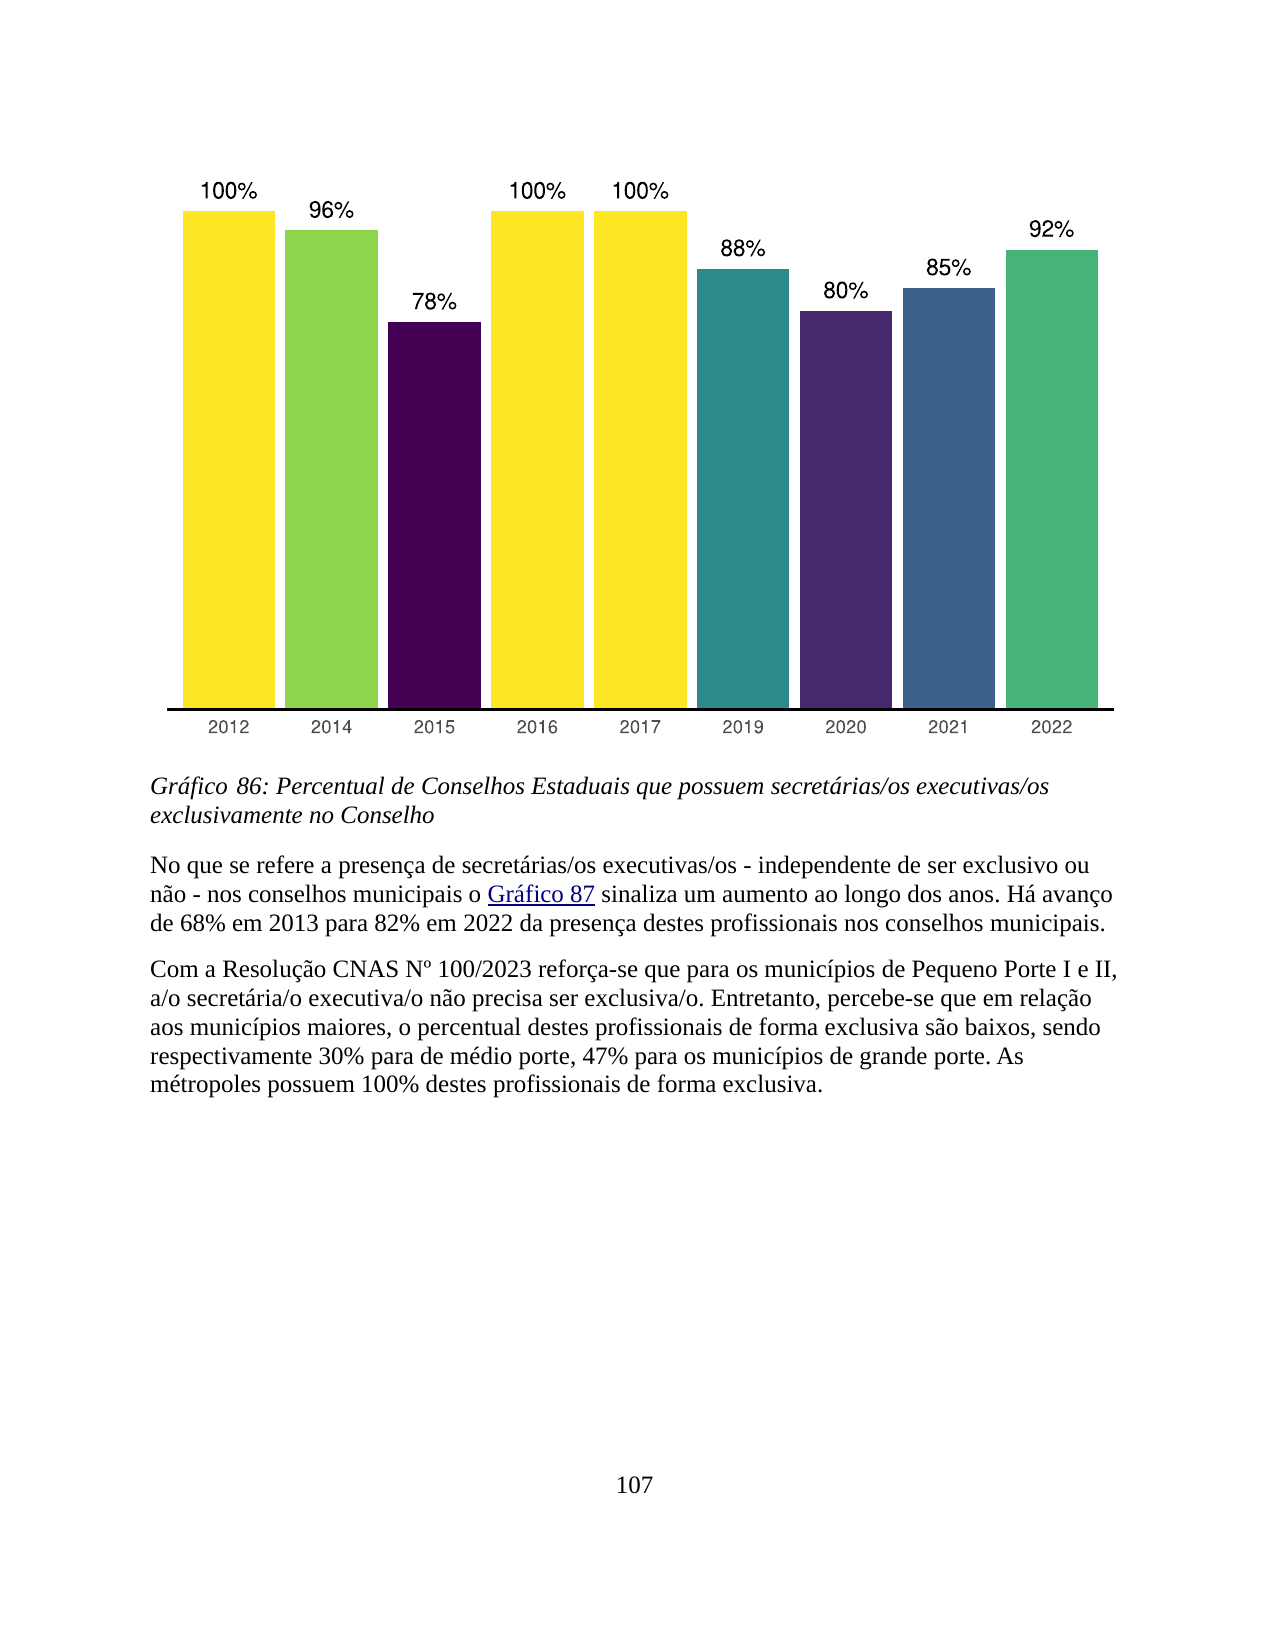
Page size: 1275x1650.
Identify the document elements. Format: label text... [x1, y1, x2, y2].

text Com a Resolução CNAS Nº 100/2023 reforça-se que para os municípios de Pequeno Porte I e II, a/o secretária/o executiva/o não precisa ser exclusiva/o. Entretanto, percebe-se que em relação aos municípios maiores, o percentual destes profissionais de forma exclusiva são baixos, sendo respectivamente 30% para de médio porte, 47% para os municípios de grande porte. As métropoles possuem 100% destes profissionais de forma exclusiva. [150, 954, 1125, 1098]
text No que se refere a presença de secretárias/os executivas/os - independente de ser exclusivo ou não - nos conselhos municipais o Gráfico 87 sinaliza um aumento ao longo dos anos. Há avanço de 68% em 2013 para 82% em 2022 da presença destes profissionais nos conselhos municipais. [150, 850, 1125, 937]
table_header Gráfico 86: Percentual de Conselhos Estaduais que possuem secretárias/os executivas/os exclusivamente no Conselho [150, 751, 1125, 841]
